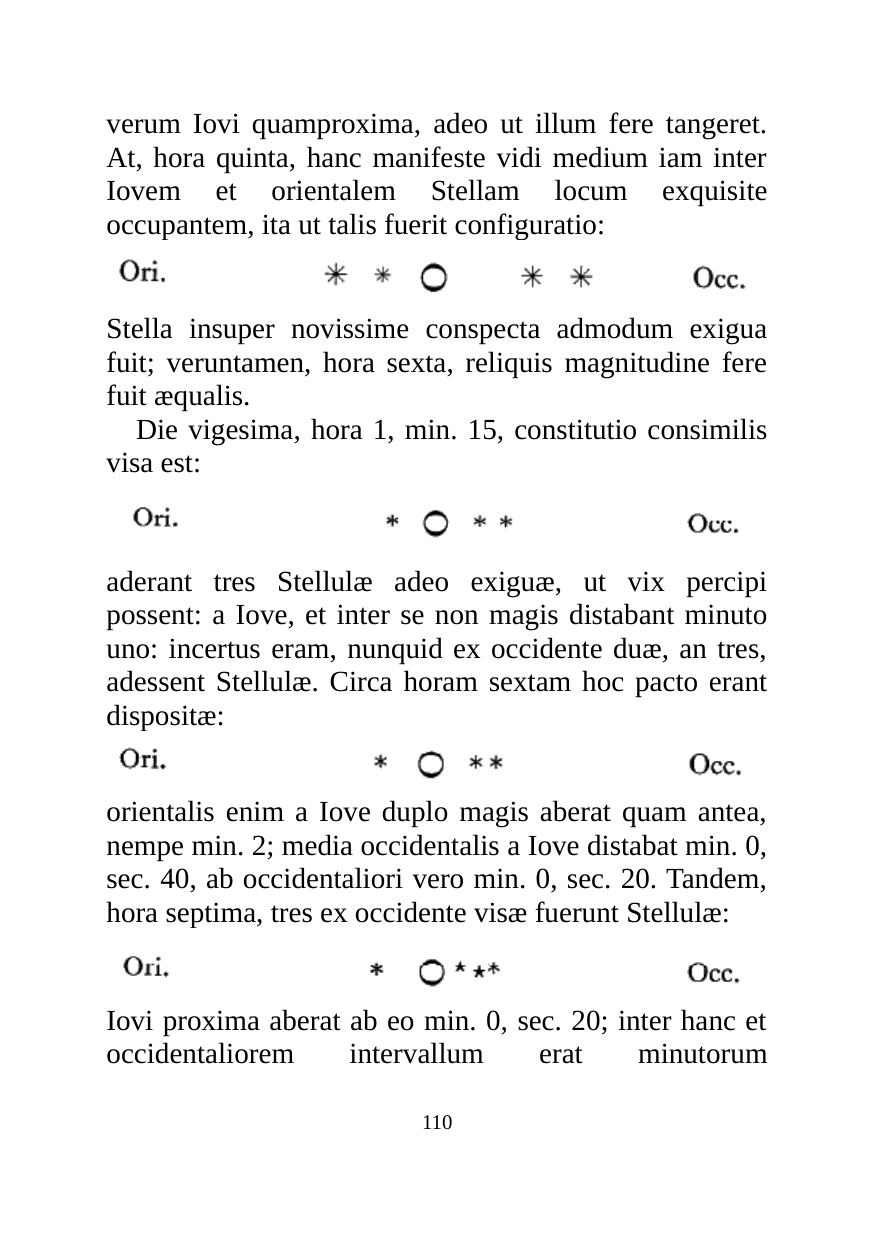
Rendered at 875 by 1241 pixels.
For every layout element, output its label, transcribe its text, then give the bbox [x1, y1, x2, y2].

text Iovi proxima aberat ab eo min. 0, sec. 20; inter hanc et occidentaliorem intervallum erat minutorum [106, 1003, 768, 1070]
text verum Iovi quamproxima, adeo ut illum fere tangeret. At, hora quinta, hanc manifeste vidi medium iam inter Iovem et orientalem Stellam locum exquisite occupantem, ita ut talis fuerit configuratio: [106, 106, 768, 240]
picture [106, 479, 768, 564]
text Stella insuper novissime conspecta admodum exigua fuit; veruntamen, hora sexta, reliquis magnitudine fere fuit æqualis. [106, 312, 768, 412]
picture [106, 731, 768, 795]
text aderant tres Stellulæ adeo exiguæ, ut vix percipi possent: a Iove, et inter se non magis distabant minuto uno: incertus eram, nunquid ex occidente duæ, an tres, adessent Stellulæ. Circa horam sextam hoc pacto erant dispositæ: [106, 564, 768, 731]
text orientalis enim a Iove duplo magis aberat quam antea, nempe min. 2; media occidentalis a Iove distabat min. 0, sec. 40, ab occidentaliori vero min. 0, sec. 20. Tandem, hora septima, tres ex occidente visæ fuerunt Stellulæ: [106, 795, 768, 928]
text Die vigesima, hora 1, min. 15, constitutio consimilis visa est: [106, 412, 768, 479]
picture [106, 928, 768, 1003]
picture [106, 240, 768, 312]
